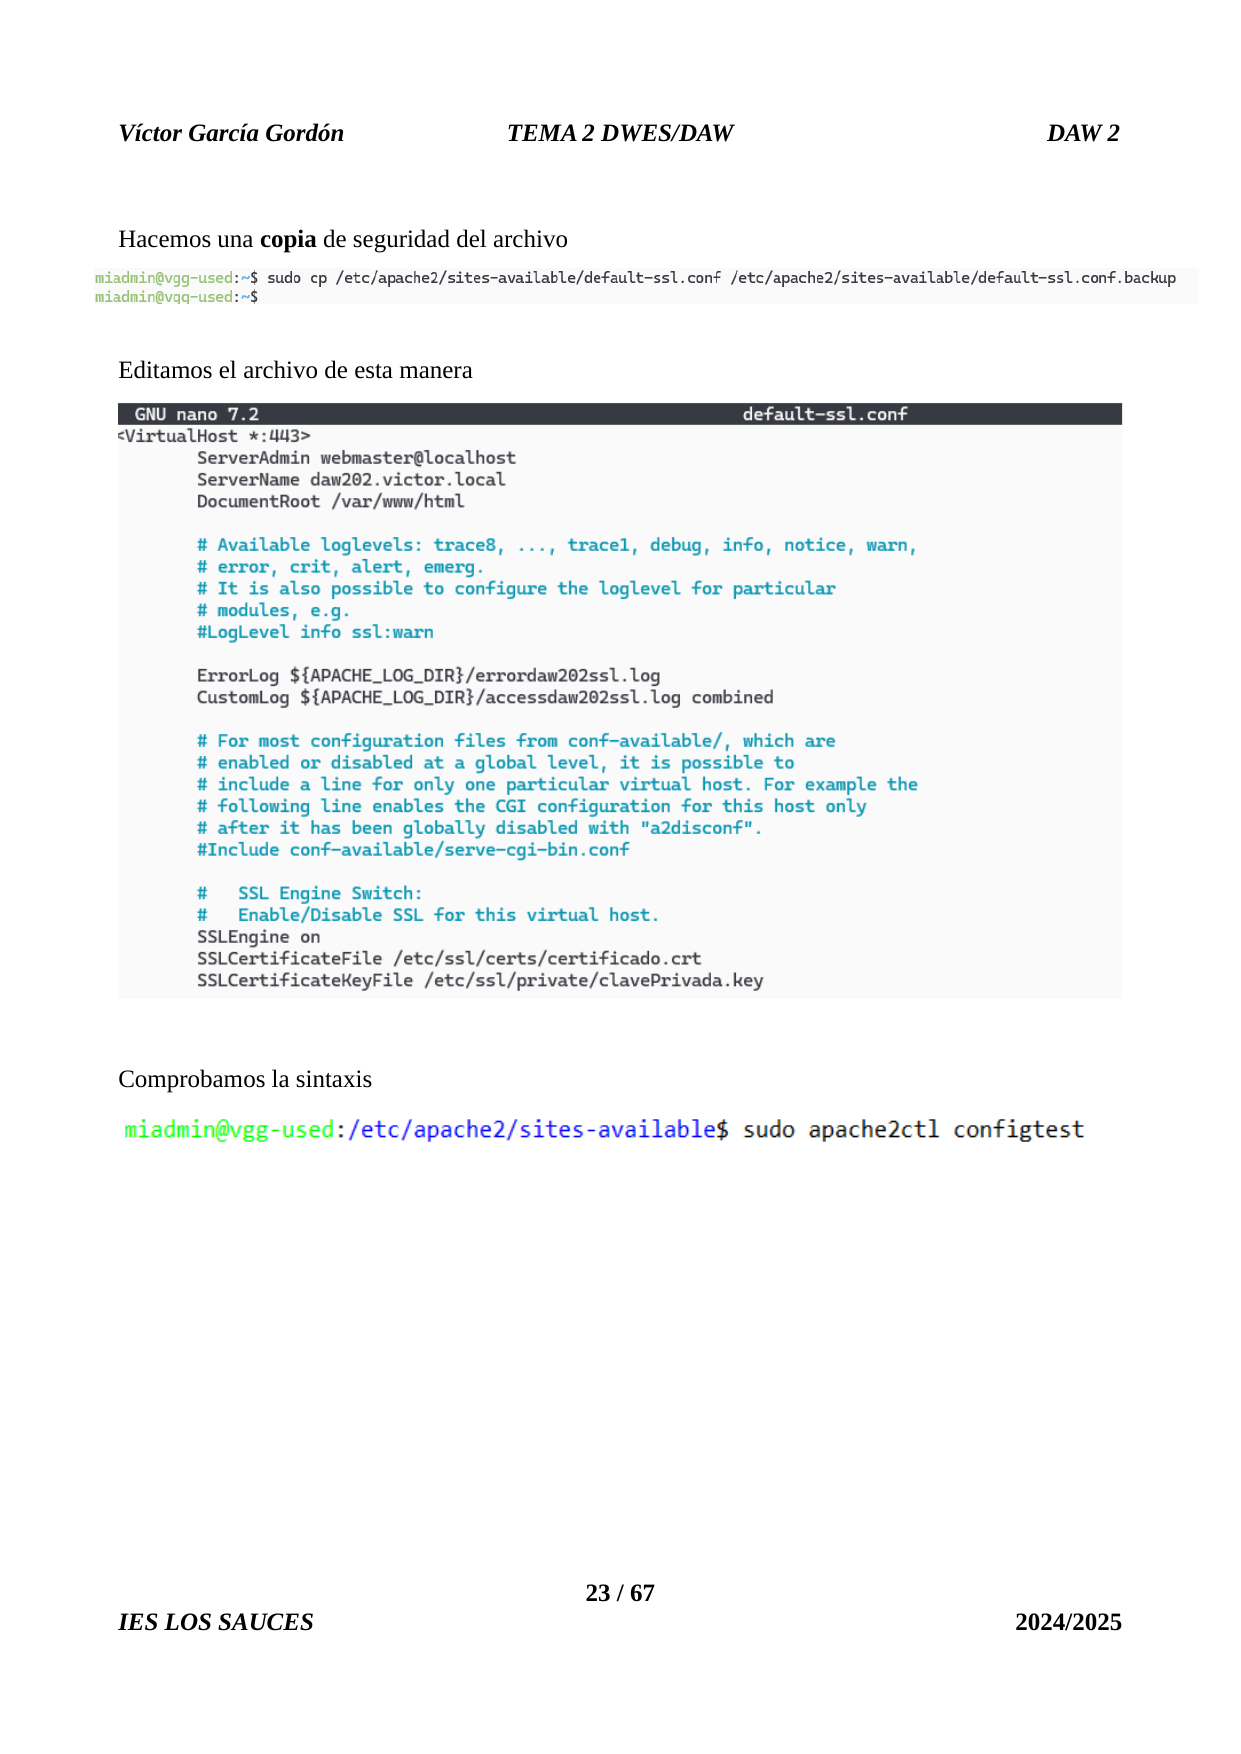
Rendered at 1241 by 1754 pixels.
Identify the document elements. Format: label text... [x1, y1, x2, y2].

text Comprobamos la sintaxis [118, 1064, 1122, 1093]
text Editamos el archivo de esta manera [118, 355, 1122, 384]
picture [125, 1112, 1123, 1142]
picture [118, 402, 1123, 999]
picture [94, 268, 1199, 304]
text Hacemos una copia de seguridad del archivo [118, 224, 1122, 253]
